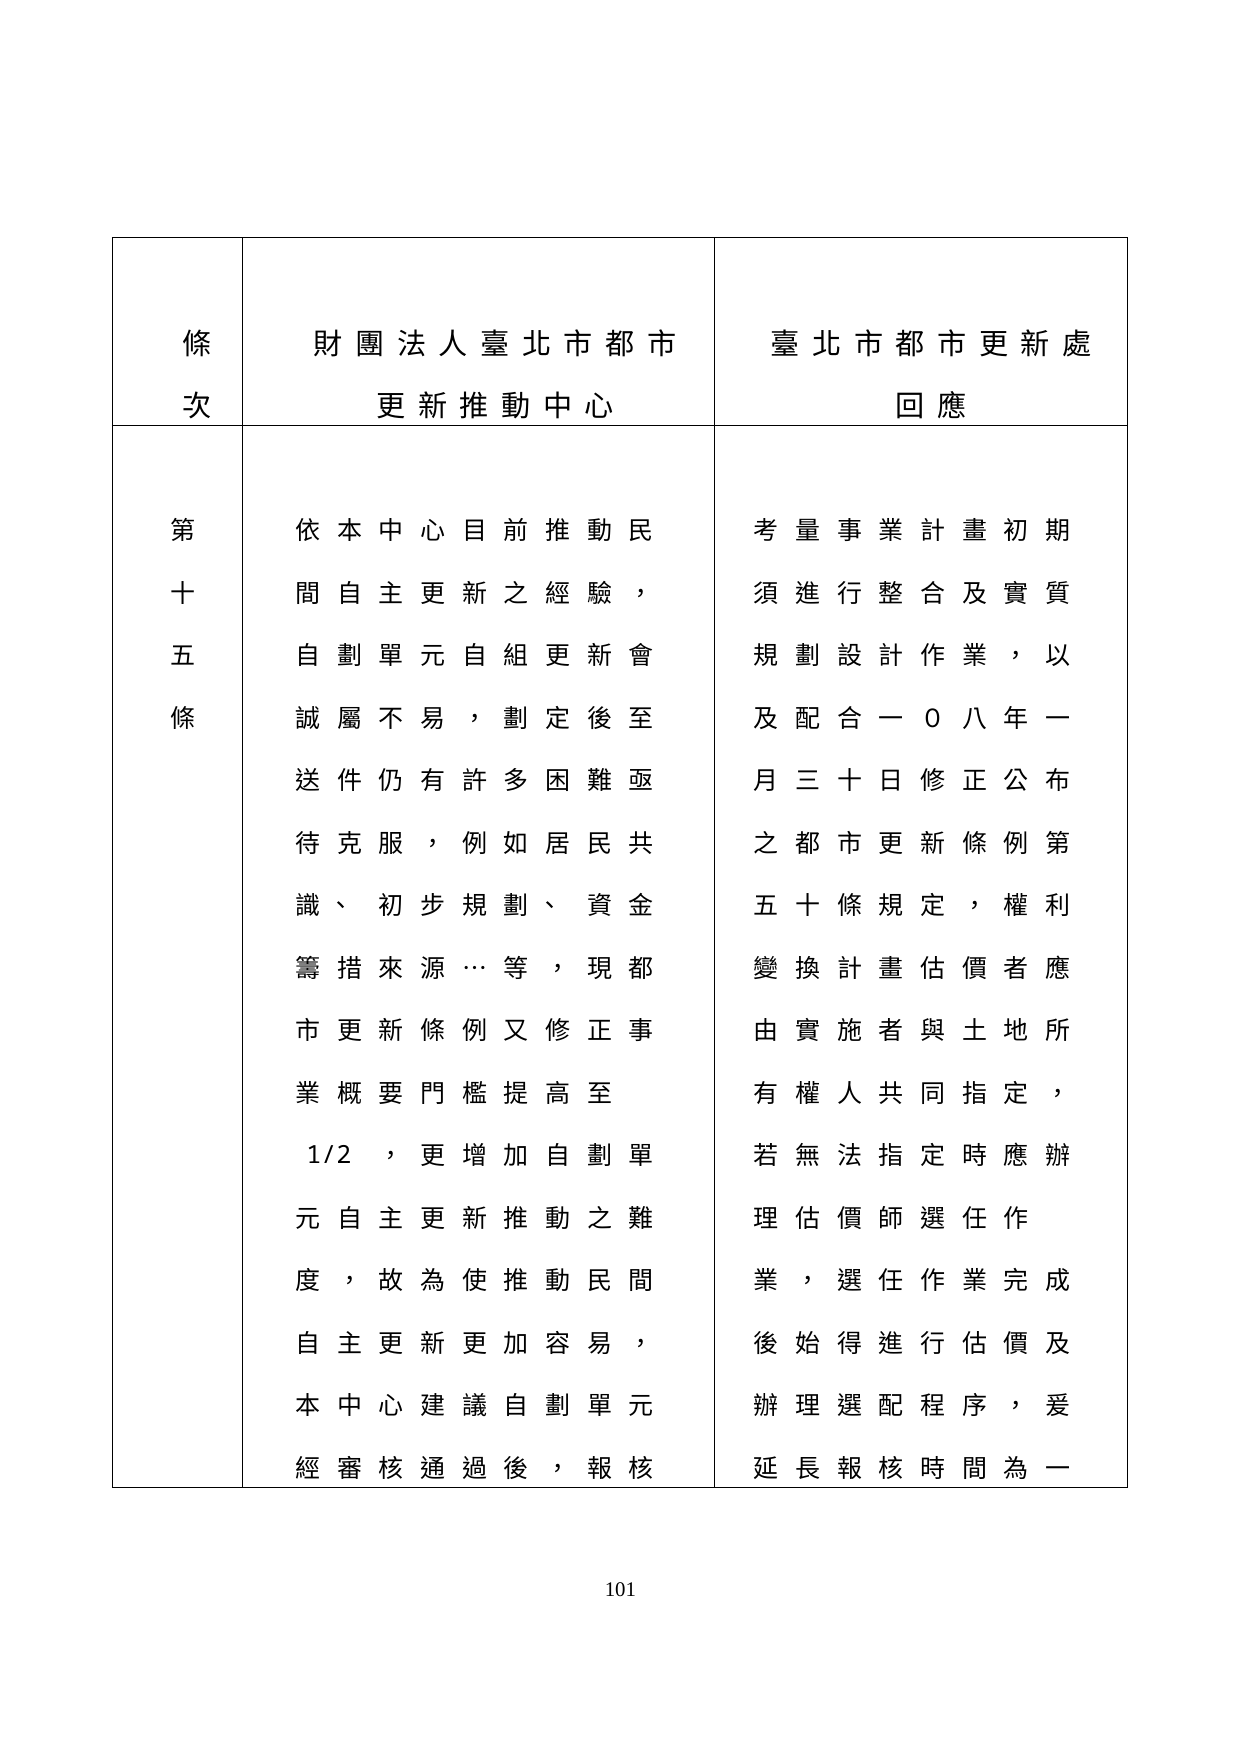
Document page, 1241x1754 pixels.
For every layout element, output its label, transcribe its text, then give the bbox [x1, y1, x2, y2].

table_cell 依本中心目前推動民間自主更新之經驗，自劃單元自組更新會誠屬不易，劃定後至送件仍有許多困難亟待克服，例如居民共識、初步規劃、資金籌措來源…等，現都市更新條例又修正事業概要門檻提高至1/2，更增加自劃單元自主更新推動之難度，故為使推動民間自主更新更加容易，本中心建議自劃單元經審核通過後，報核 [243, 426, 714, 1487]
table_cell 考量事業計畫初期須進行整合及實質規劃設計作業，以及配合一０八年一月三十日修正公布之都市更新條例第五十條規定，權利變換計畫估價者應由實施者與土地所有權人共同指定，若無法指定時應辦理估價師選任作業，選任作業完成後始得進行估價及辦理選配程序，爰延長報核時間為一 [715, 426, 1127, 1487]
table_cell 第十五條 [113, 426, 242, 1487]
table_header 財團法人臺北市都市更新推動中心 [243, 238, 714, 425]
table_header 臺北市都市更新處回應 [715, 238, 1127, 425]
table_header 條次 [113, 238, 242, 425]
